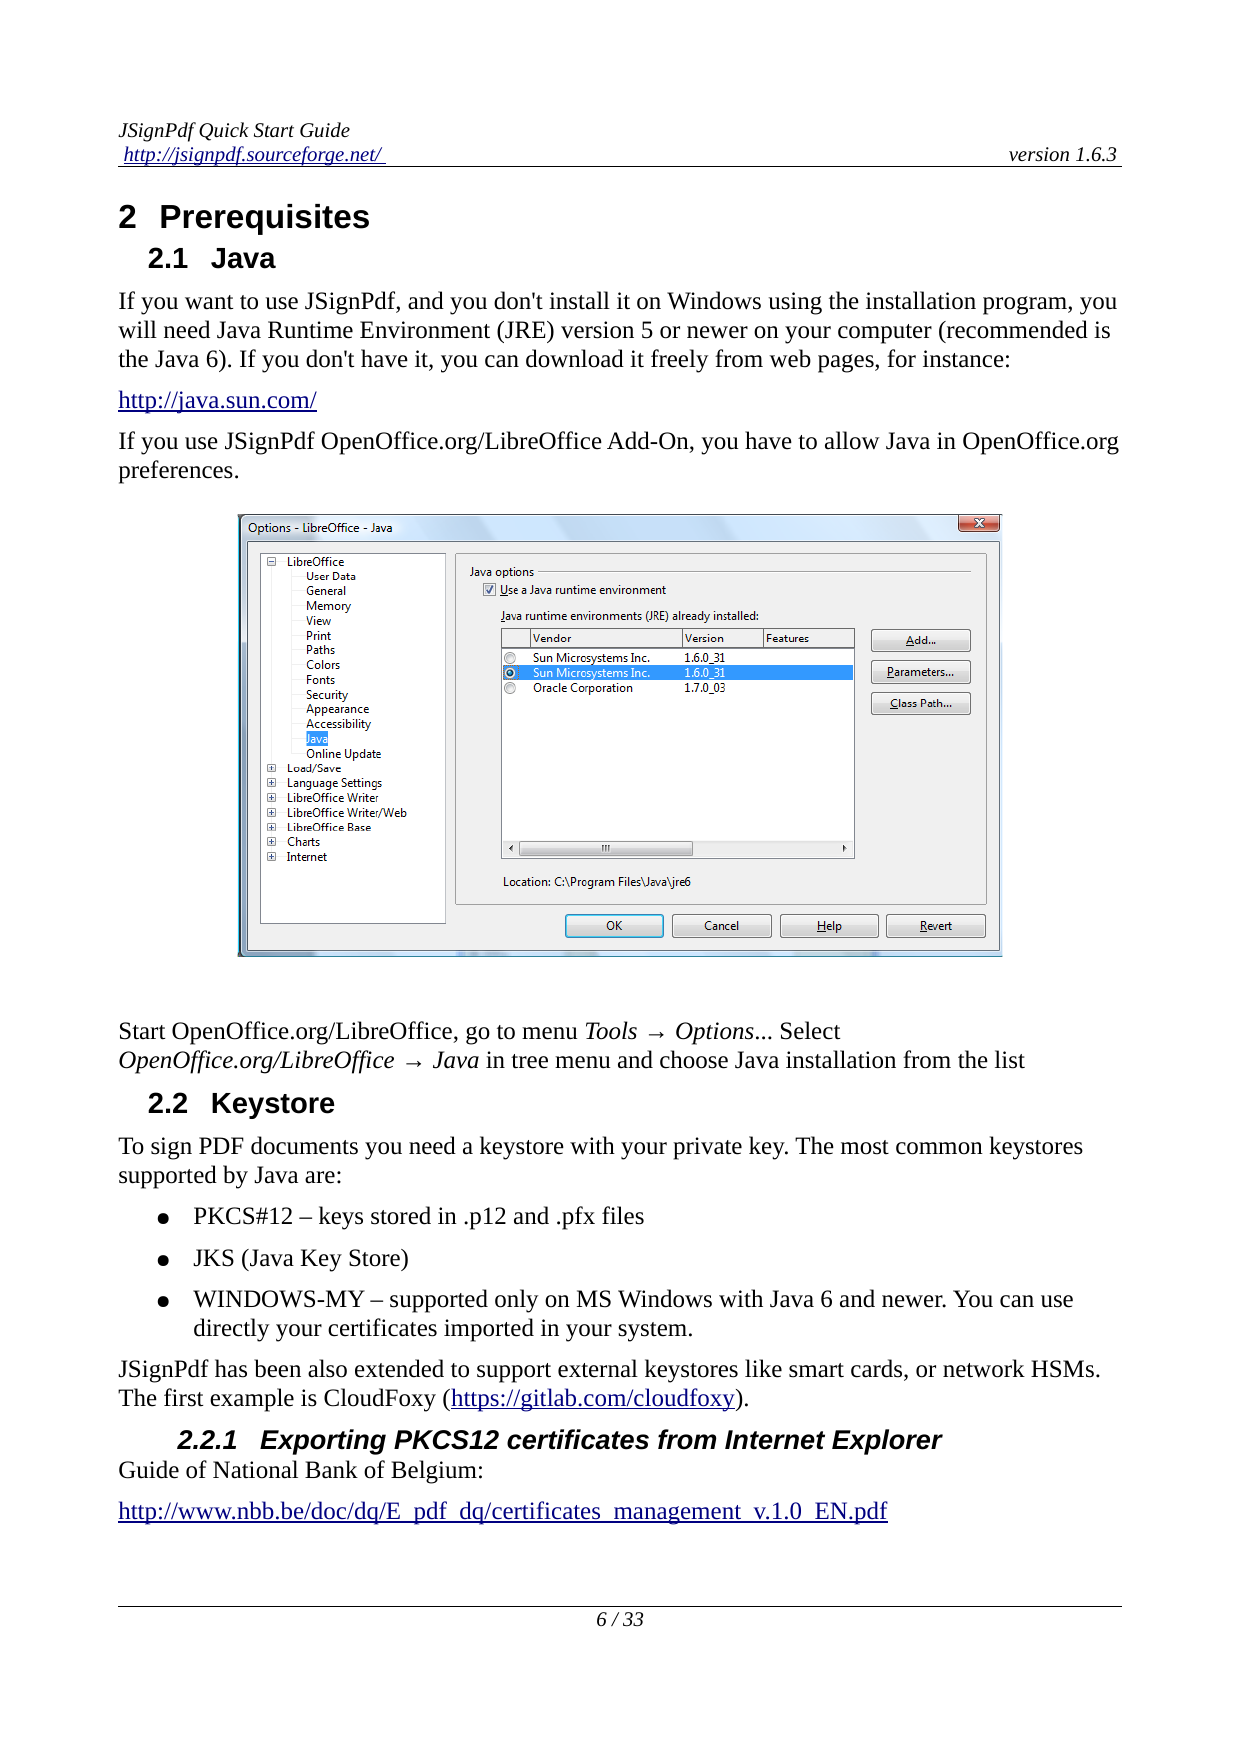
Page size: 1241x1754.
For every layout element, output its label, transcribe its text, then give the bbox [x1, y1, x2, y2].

picture [237, 514, 1003, 957]
subtitle Java [148, 241, 1116, 275]
subtitle Keystore [148, 1086, 1116, 1119]
text http://java.sun.com/ [118, 385, 1122, 414]
text If you use JSignPdf OpenOffice.org/LibreOffice Add-On, you have to allow Java in OpenOffice.org preferences. [118, 426, 1122, 484]
list PKCS#12 – keys stored in .p12 and .pfx files [156, 1201, 1122, 1230]
text If you want to use JSignPdf, and you don't install it on Windows using the installation program, you will need Java Runtime Environment (JRE) version 5 or newer on your computer (recommended is the Java 6). If you don't have it, you can download it freely from web pages, for instance: [118, 286, 1122, 373]
text Guide of National Bank of Belgium: [118, 1455, 1122, 1484]
list WINDOWS-MY – supported only on MS Windows with Java 6 and newer. You can use directly your certificates imported in your system. [156, 1284, 1122, 1341]
text To sign PDF documents you need a keystore with your private key. The most common keystores supported by Java are: [118, 1131, 1122, 1189]
list JKS (Java Key Store) [156, 1243, 1122, 1271]
text http://www.nbb.be/doc/dq/E_pdf_dq/certificates_management_v.1.0_EN.pdf [118, 1496, 1122, 1525]
text Start OpenOffice.org/LibreOffice, go to menu Tools → Options... Select OpenOffice.org/LibreOffice → Java in tree menu and choose Java installation from the list [118, 1016, 1122, 1073]
subtitle Prerequisites [118, 197, 1122, 235]
text JSignPdf has been also extended to support external keystores like smart cards, or network HSMs. The first example is CloudFoxy (https://gitlab.com/cloudfoxy). [118, 1354, 1122, 1411]
subtitle Exporting PKCS12 certificates from Internet Explorer [177, 1424, 1122, 1455]
